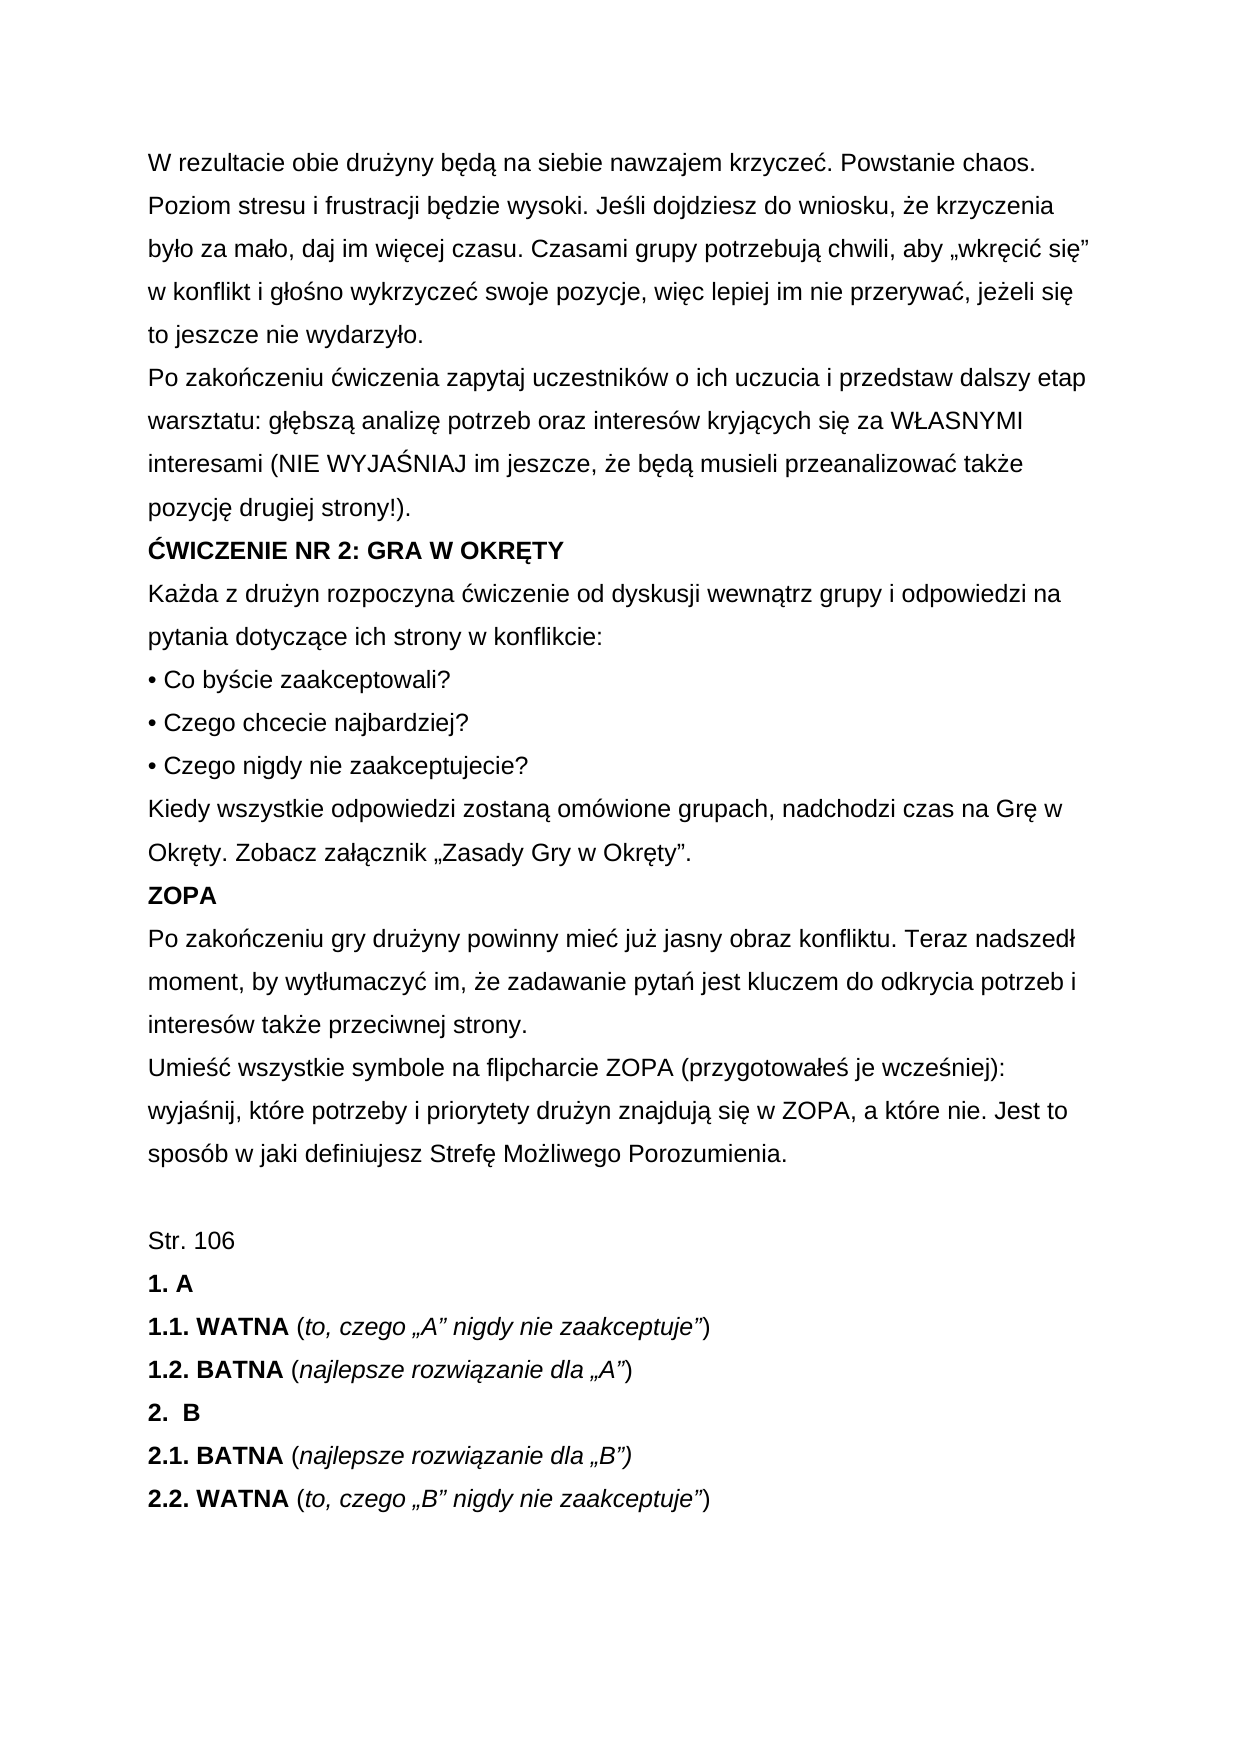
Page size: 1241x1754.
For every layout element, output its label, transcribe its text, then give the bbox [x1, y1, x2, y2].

text • Co byście zaakceptowali? [148, 665, 1093, 694]
text Po zakończeniu ćwiczenia zapytaj uczestników o ich uczucia i przedstaw dalszy etap warsztatu: głębszą analizę potrzeb oraz interesów kryjących się za WŁASNYMI interesami (NIE WYJAŚNIAJ im jeszcze, że będą musieli przeanalizować także pozycję drugiej strony!). [148, 363, 1093, 521]
text Każda z drużyn rozpoczyna ćwiczenie od dyskusji wewnątrz grupy i odpowiedzi na pytania dotyczące ich strony w konflikcie: [148, 579, 1093, 651]
text ZOPA [148, 881, 1093, 909]
text 1.2. BATNA (najlepsze rozwiązanie dla „A”) [148, 1355, 1093, 1384]
text 2. B [148, 1398, 1093, 1427]
text 1. A [148, 1269, 1093, 1298]
text Umieść wszystkie symbole na flipcharcie ZOPA (przygotowałeś je wcześniej): wyjaśnij, które potrzeby i priorytety drużyn znajdują się w ZOPA, a które nie. Jest to sposób w jaki definiujesz Strefę Możliwego Porozumienia. [148, 1053, 1093, 1168]
text ĆWICZENIE NR 2: GRA W OKRĘTY [148, 536, 1093, 564]
text W rezultacie obie drużyny będą na siebie nawzajem krzyczeć. Powstanie chaos. Poziom stresu i frustracji będzie wysoki. Jeśli dojdziesz do wniosku, że krzyczenia było za mało, daj im więcej czasu. Czasami grupy potrzebują chwili, aby „wkręcić się” w konflikt i głośno wykrzyczeć swoje pozycje, więc lepiej im nie przerywać, jeżeli się to jeszcze nie wydarzyło. [148, 148, 1093, 349]
text 1.1. WATNA (to, czego „A” nigdy nie zaakceptuje”) [148, 1312, 1093, 1341]
text • Czego nigdy nie zaakceptujecie? [148, 751, 1093, 780]
text Kiedy wszystkie odpowiedzi zostaną omówione grupach, nadchodzi czas na Grę w Okręty. Zobacz załącznik „Zasady Gry w Okręty”. [148, 794, 1093, 866]
text • Czego chcecie najbardziej? [148, 708, 1093, 737]
text 2.1. BATNA (najlepsze rozwiązanie dla „B”) [148, 1441, 1093, 1470]
text 2.2. WATNA (to, czego „B” nigdy nie zaakceptuje”) [148, 1484, 1093, 1513]
text Str. 106 [148, 1226, 1093, 1254]
text Po zakończeniu gry drużyny powinny mieć już jasny obraz konfliktu. Teraz nadszedł moment, by wytłumaczyć im, że zadawanie pytań jest kluczem do odkrycia potrzeb i interesów także przeciwnej strony. [148, 924, 1093, 1039]
